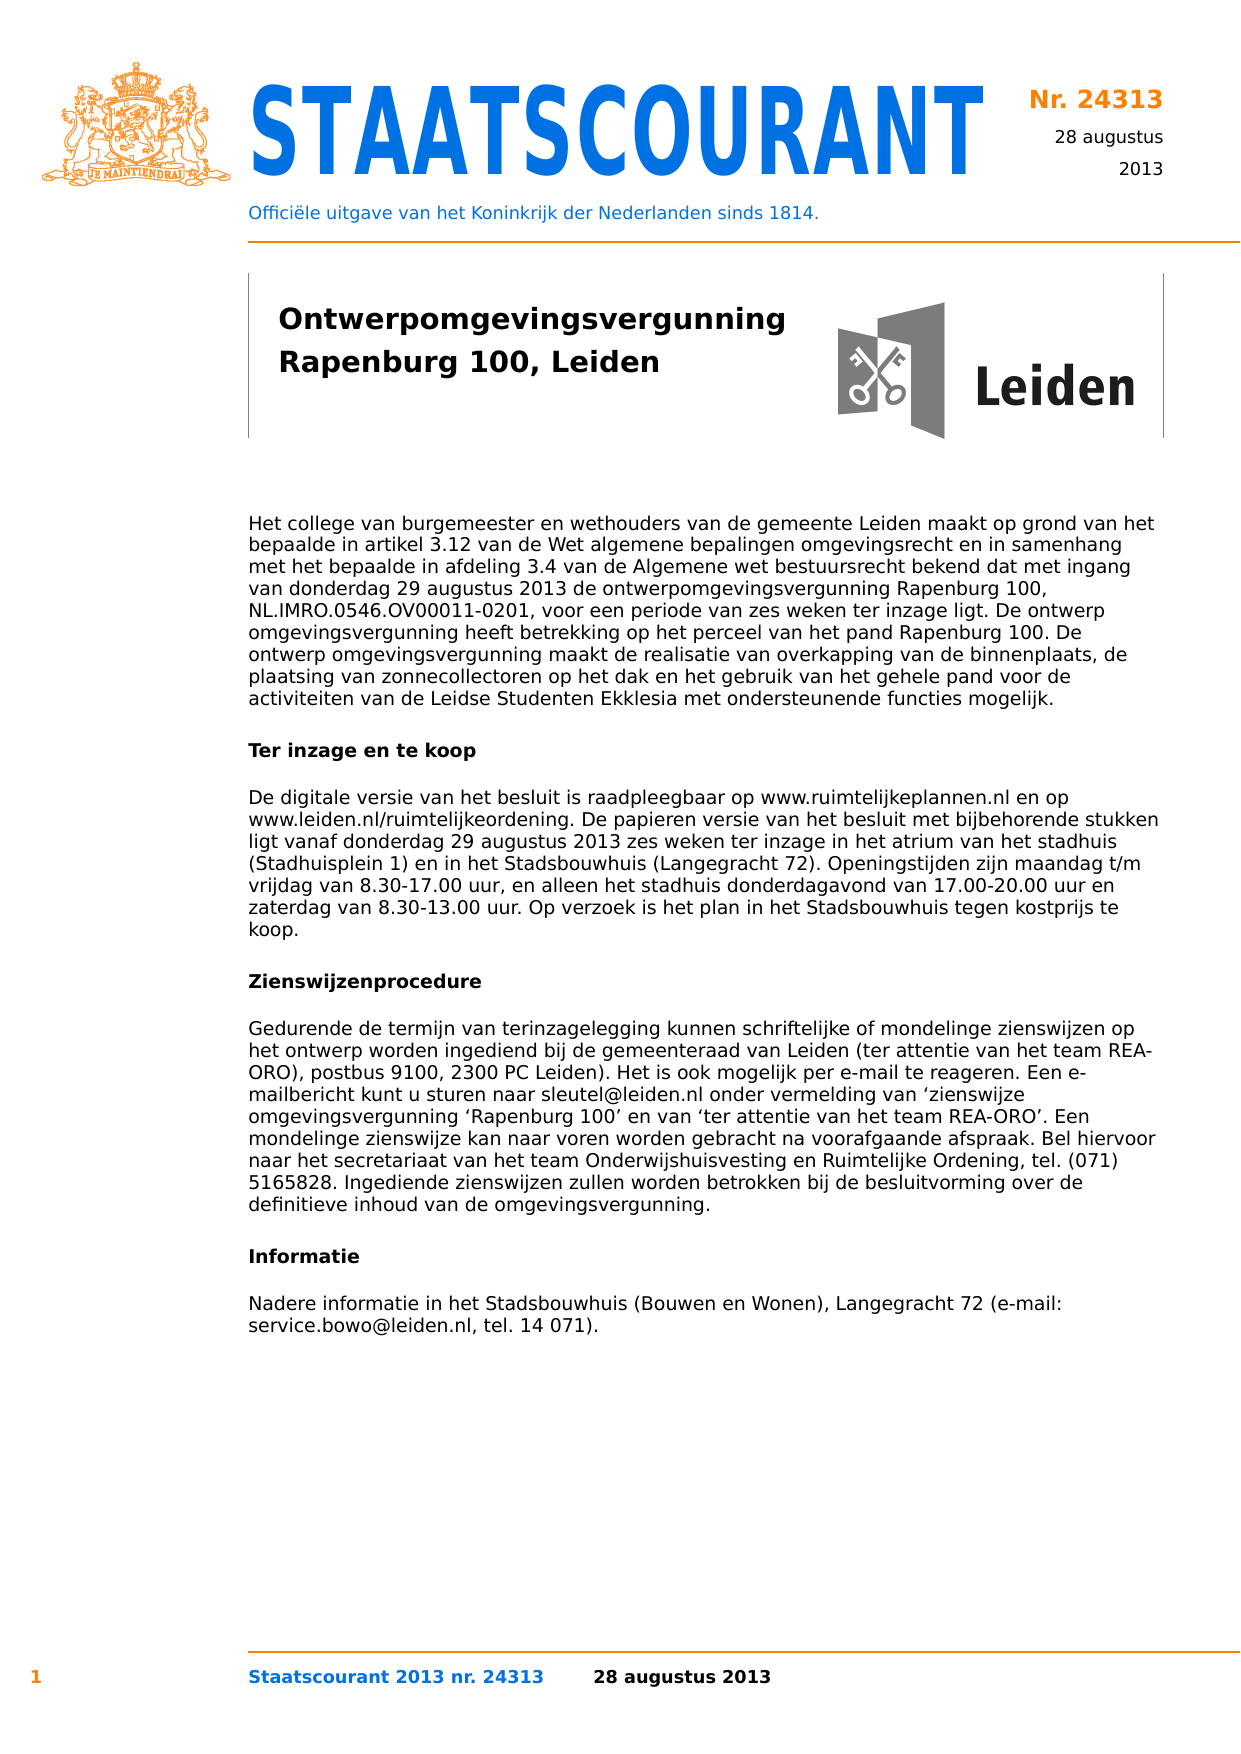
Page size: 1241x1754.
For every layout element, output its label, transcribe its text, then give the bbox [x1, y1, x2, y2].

text De digitale versie van het besluit is raadpleegbaar op www.ruimtelijkeplannen.nl en op www.leiden.nl/ruimtelijkeordening. De papieren versie van het besluit met bijbehorende stukken ligt vanaf donderdag 29 augustus 2013 zes weken ter inzage in het atrium van het stadhuis (Stadhuisplein 1) en in het Stadsbouwhuis (Langegracht 72). Openingstijden zijn maandag t/m vrijdag van 8.30-17.00 uur, en alleen het stadhuis donderdagavond van 17.00-20.00 uur en zaterdag van 8.30-13.00 uur. Op verzoek is het plan in het Stadsbouwhuis tegen kostprijs te koop. [248, 787, 1163, 941]
text Het college van burgemeester en wethouders van de gemeente Leiden maakt op grond van het bepaalde in artikel 3.12 van de Wet algemene bepalingen omgevingsrecht en in samenhang met het bepaalde in afdeling 3.4 van de Algemene wet bestuursrecht bekend dat met ingang van donderdag 29 augustus 2013 de ontwerpomgevingsvergunning Rapenburg 100, NL.IMRO.0546.OV00011-0201, voor een periode van zes weken ter inzage ligt. De ontwerp omgevingsvergunning heeft betrekking op het perceel van het pand Rapenburg 100. De ontwerp omgevingsvergunning maakt de realisatie van overkapping van de binnenplaats, de plaatsing van zonnecollectoren op het dak en het gebruik van het gehele pand voor de activiteiten van de Leidse Studenten Ekklesia met ondersteunende functies mogelijk. [248, 512, 1163, 710]
subtitle Ontwerpomgevingsvergunning Rapenburg 100, Leiden [249, 273, 1163, 302]
table_header [25, 62, 248, 241]
table_cell Officiële uitgave van het Koninkrijk der Nederlanden sinds 1814. [248, 203, 1240, 241]
table_cell 2013 [998, 153, 1240, 203]
text Gedurende de termijn van terinzagelegging kunnen schriftelijke of mondelinge zienswijzen op het ontwerp worden ingediend bij de gemeenteraad van Leiden (ter attentie van het team REA-ORO), postbus 9100, 2300 PC Leiden). Het is ook mogelijk per e-mail te reageren. Een e-mailbericht kunt u sturen naar sleutel@leiden.nl onder vermelding van ‘zienswijze omgevingsvergunning ‘Rapenburg 100’ en van ‘ter attentie van het team REA-ORO’. Een mondelinge zienswijze kan naar voren worden gebracht na voorafgaande afspraak. Bel hiervoor naar het secretariaat van het team Onderwijshuisvesting en Ruimtelijke Ordening, tel. (071) 5165828. Ingediende zienswijzen zullen worden betrokken bij de besluitvorming over de definitieve inhoud van de omgevingsvergunning. [248, 1018, 1163, 1216]
table_header Nr. 24313 [998, 62, 1240, 121]
picture [838, 302, 1134, 439]
table_cell 28 augustus [998, 121, 1240, 153]
text Nadere informatie in het Stadsbouwhuis (Bouwen en Wonen), Langegracht 72 (e-mail: service.bowo@leiden.nl, tel. 14 071). [248, 1293, 1163, 1337]
subtitle Zienswijzenprocedure [248, 971, 1163, 993]
subtitle Ter inzage en te koop [248, 740, 1163, 762]
picture [41, 62, 231, 186]
subtitle Informatie [248, 1246, 1163, 1268]
table_header STAATSCOURANT [248, 62, 998, 203]
